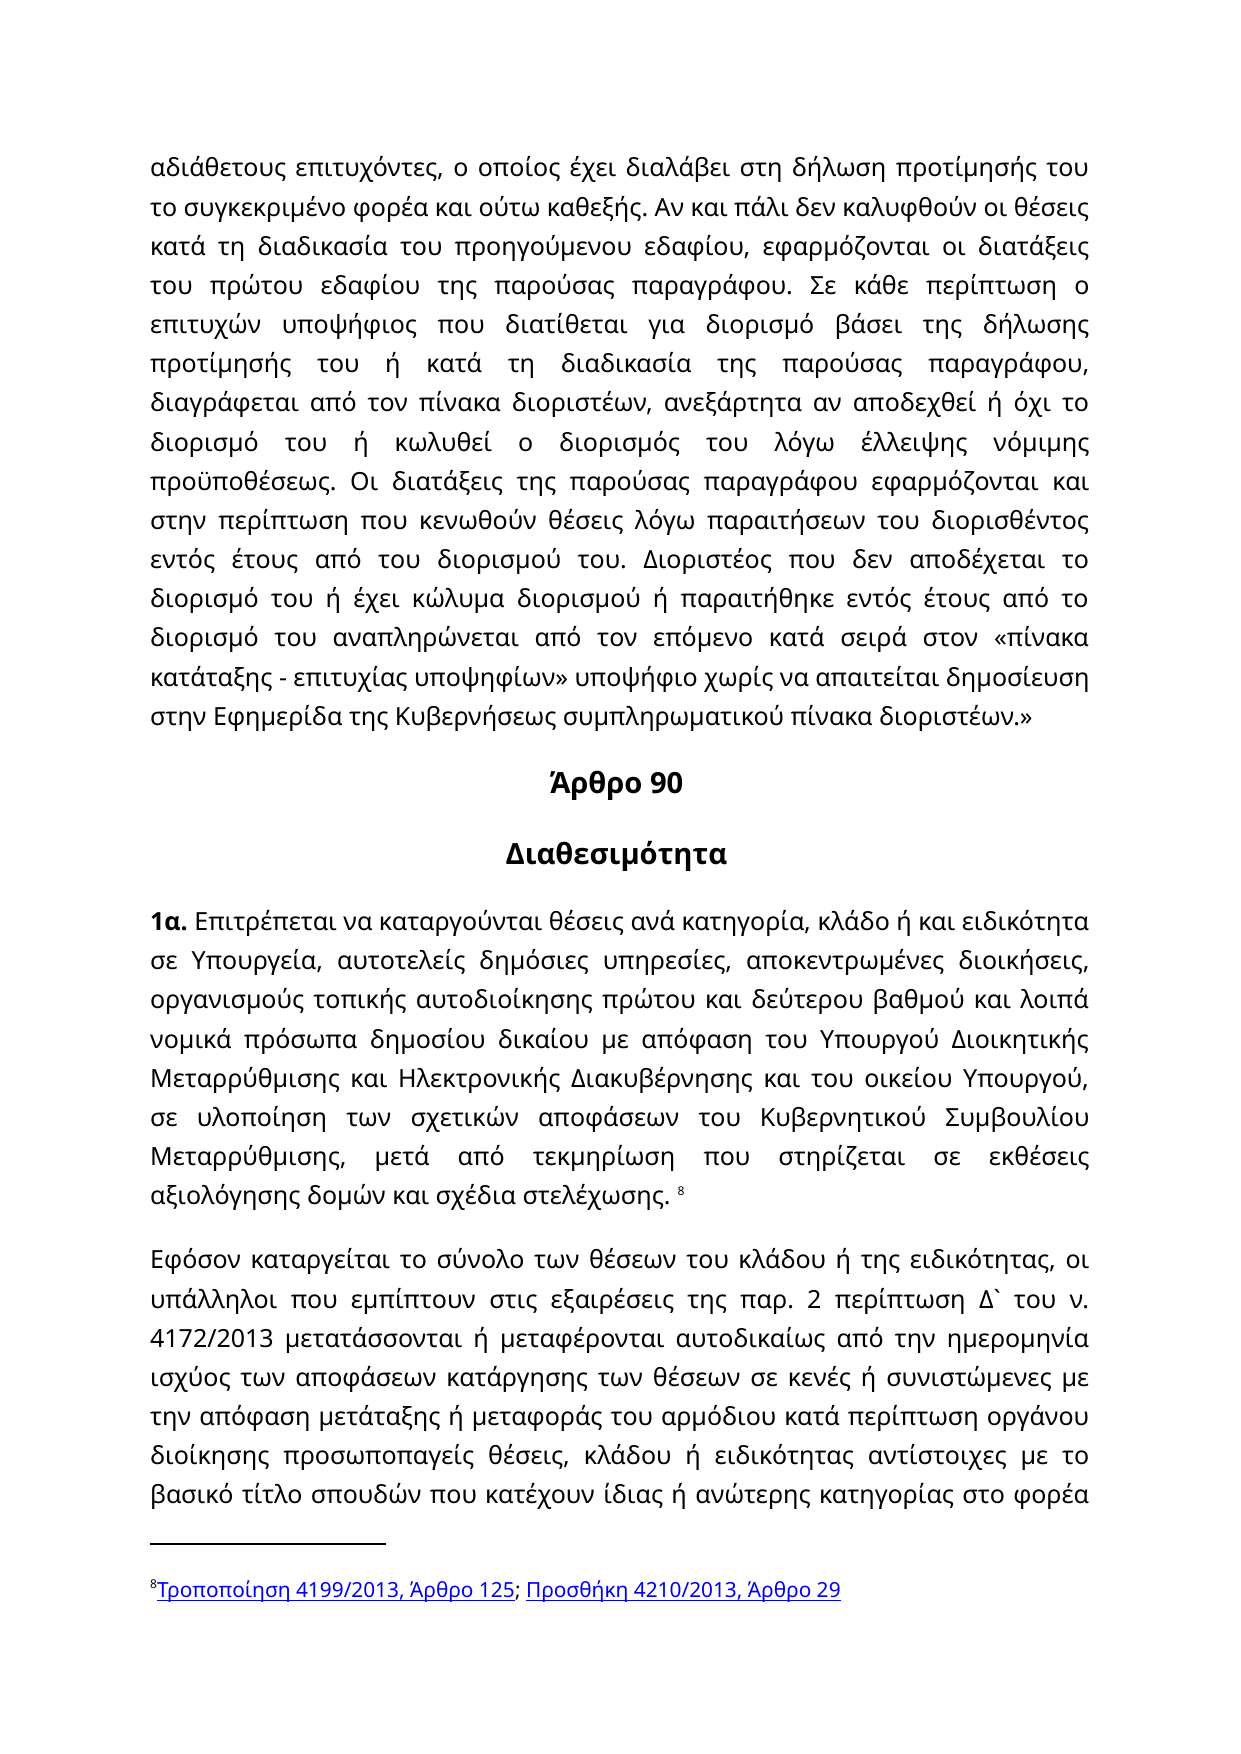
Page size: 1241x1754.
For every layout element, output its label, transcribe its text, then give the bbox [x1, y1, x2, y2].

subtitle Άρθρο 90 [150, 762, 1090, 802]
text αδιάθετους επιτυχόντες, ο οποίος έχει διαλάβει στη δήλωση προτίμησής του το συγκεκριμένο φορέα και ούτω καθεξής. Αν και πάλι δεν καλυφθούν οι θέσεις κατά τη διαδικασία του προηγούμενου εδαφίου, εφαρμόζονται οι διατάξεις του πρώτου εδαφίου της παρούσας παραγράφου. Σε κάθε περίπτωση ο επιτυχών υποψήφιος που διατίθεται για διορισμό βάσει της δήλωσης προτίμησής του ή κατά τη διαδικασία της παρούσας παραγράφου, διαγράφεται από τον πίνακα διοριστέων, ανεξάρτητα αν αποδεχθεί ή όχι το διορισμό του ή κωλυθεί ο διορισμός του λόγω έλλειψης νόμιμης προϋποθέσεως. Οι διατάξεις της παρούσας παραγράφου εφαρμόζονται και στην περίπτωση που κενωθούν θέσεις λόγω παραιτήσεων του διορισθέντος εντός έτους από του διορισμού του. Διοριστέος που δεν αποδέχεται το διορισμό του ή έχει κώλυμα διορισμού ή παραιτήθηκε εντός έτους από το διορισμό του αναπληρώνεται από τον επόμενο κατά σειρά στον «πίνακα κατάταξης - επιτυχίας υποψηφίων» υποψήφιο χωρίς να απαιτείται δημοσίευση στην Εφημερίδα της Κυβερνήσεως συμπληρωματικού πίνακα διοριστέων.» [150, 150, 1090, 732]
text Εφόσον καταργείται το σύνολο των θέσεων του κλάδου ή της ειδικότητας, οι υπάλληλοι που εμπίπτουν στις εξαιρέσεις της παρ. 2 περίπτωση Δ` του ν. 4172/2013 μετατάσσονται ή μεταφέρονται αυτοδικαίως από την ημερομηνία ισχύος των αποφάσεων κατάργησης των θέσεων σε κενές ή συνιστώμενες με την απόφαση μετάταξης ή μεταφοράς του αρμόδιου κατά περίπτωση οργάνου διοίκησης προσωποπαγείς θέσεις, κλάδου ή ειδικότητας αντίστοιχες με το βασικό τίτλο σπουδών που κατέχουν ίδιας ή ανώτερης κατηγορίας στο φορέα [150, 1242, 1090, 1511]
subtitle Διαθεσιμότητα [150, 833, 1090, 873]
text Τροποποίηση 4199/2013, Άρθρο 125; Προσθήκη 4210/2013, Άρθρο 29 [150, 1576, 1090, 1604]
text 1α. Επιτρέπεται να καταργούνται θέσεις ανά κατηγορία, κλάδο ή και ειδικότητα σε Υπουργεία, αυτοτελείς δημόσιες υπηρεσίες, αποκεντρωμένες διοικήσεις, οργανισμούς τοπικής αυτοδιοίκησης πρώτου και δεύτερου βαθμού και λοιπά νομικά πρόσωπα δημοσίου δικαίου με απόφαση του Υπουργού Διοικητικής Μεταρρύθμισης και Ηλεκτρονικής Διακυβέρνησης και του οικείου Υπουργού, σε υλοποίηση των σχετικών αποφάσεων του Κυβερνητικού Συμβουλίου Μεταρρύθμισης, μετά από τεκμηρίωση που στηρίζεται σε εκθέσεις αξιολόγησης δομών και σχέδια στελέχωσης. [150, 904, 1090, 1212]
